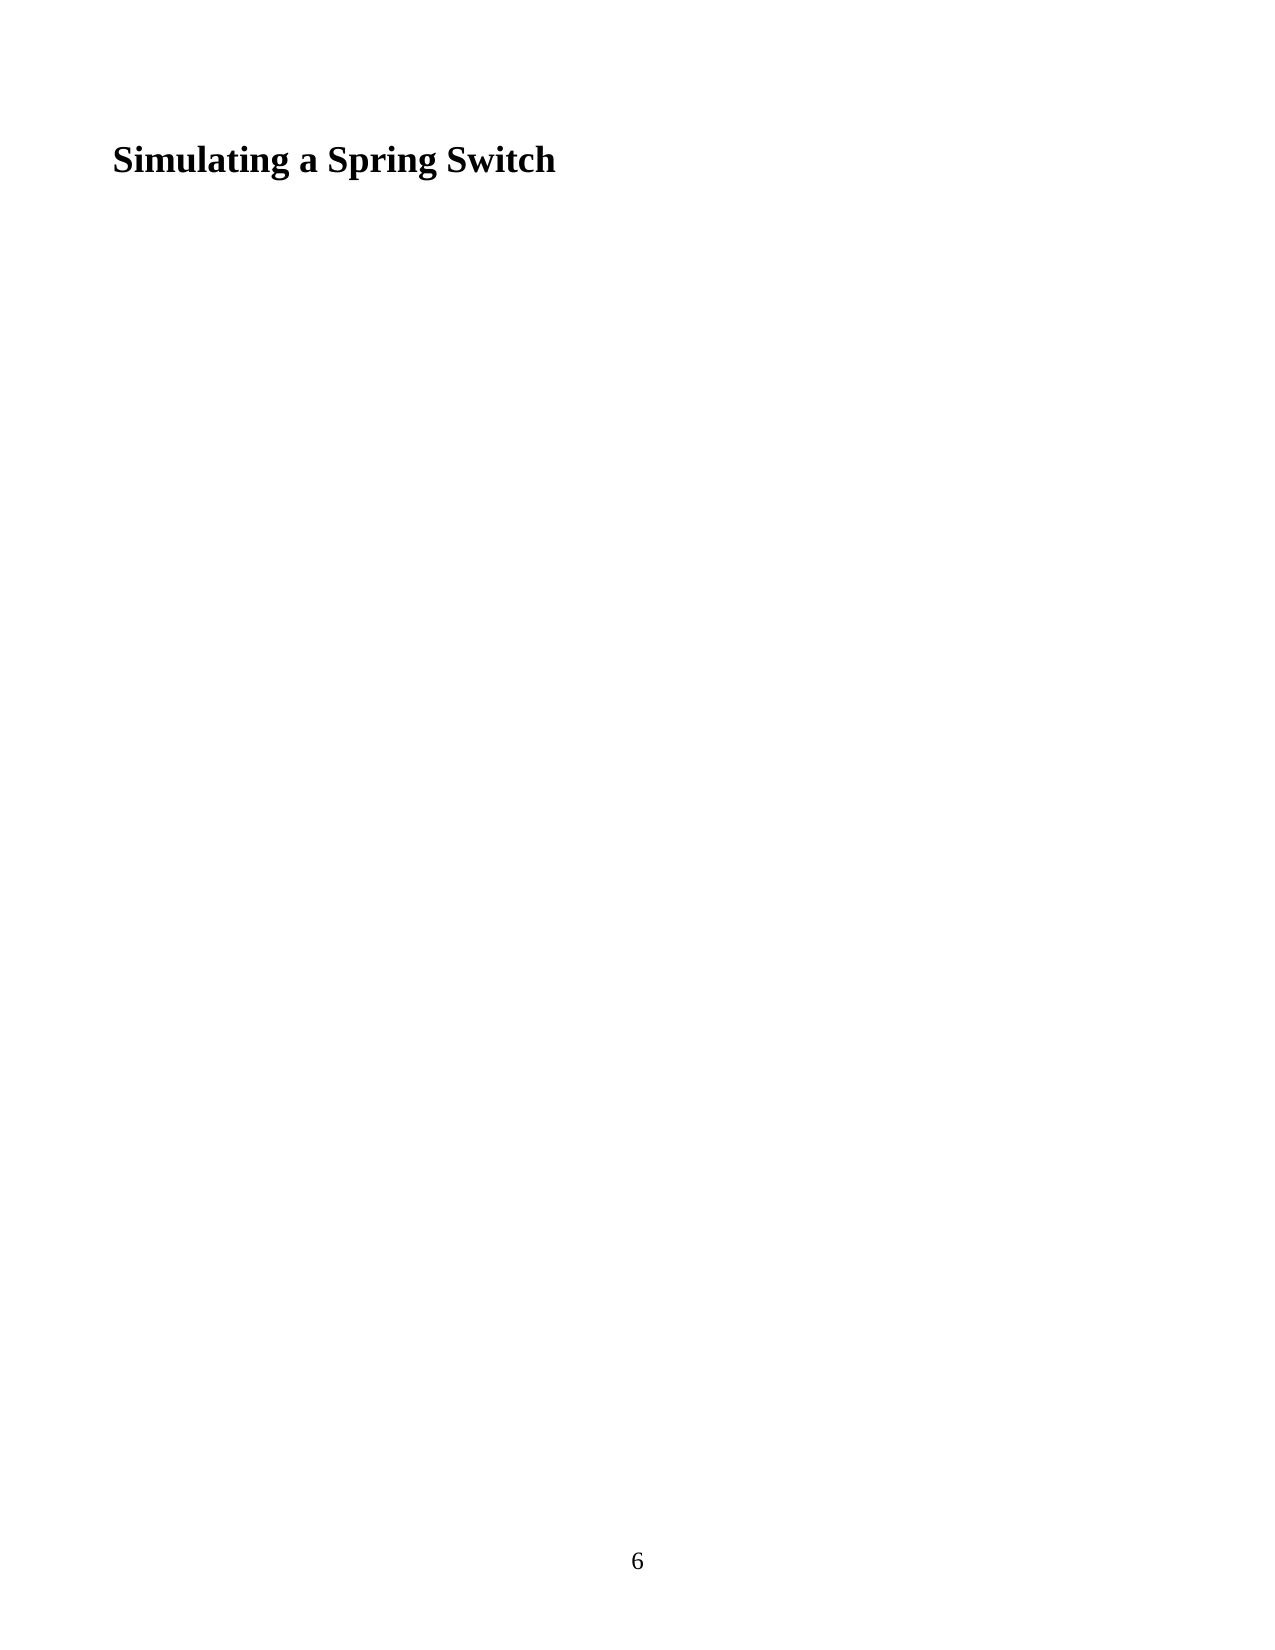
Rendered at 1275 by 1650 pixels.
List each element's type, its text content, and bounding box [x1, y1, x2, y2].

subtitle Simulating a Spring Switch [112, 137, 1162, 181]
